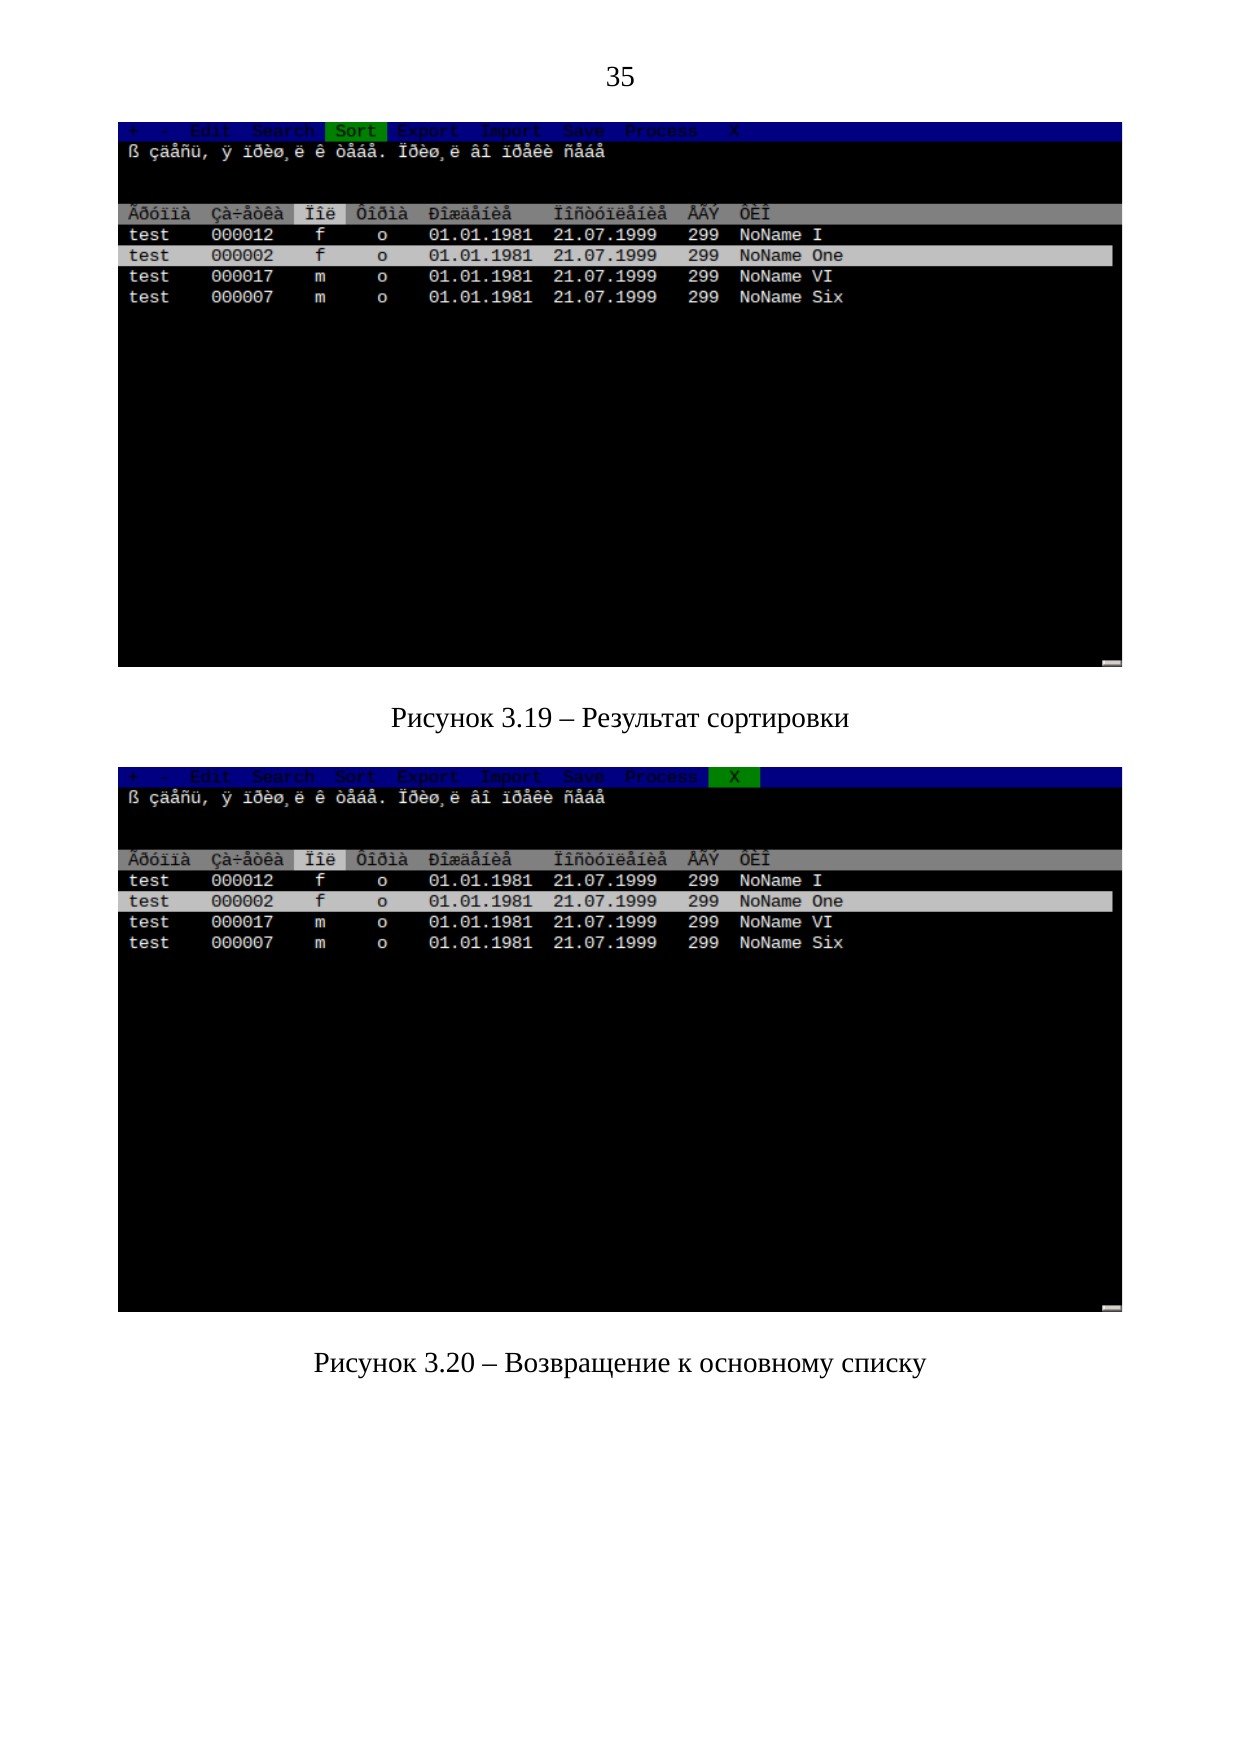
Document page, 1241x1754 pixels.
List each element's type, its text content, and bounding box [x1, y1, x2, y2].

text Рисунок 3.19 – Результат сортировки [118, 700, 1122, 734]
picture [118, 122, 1123, 667]
text Рисунок 3.20 – Возвращение к основному списку [118, 1345, 1122, 1379]
picture [118, 767, 1123, 1312]
